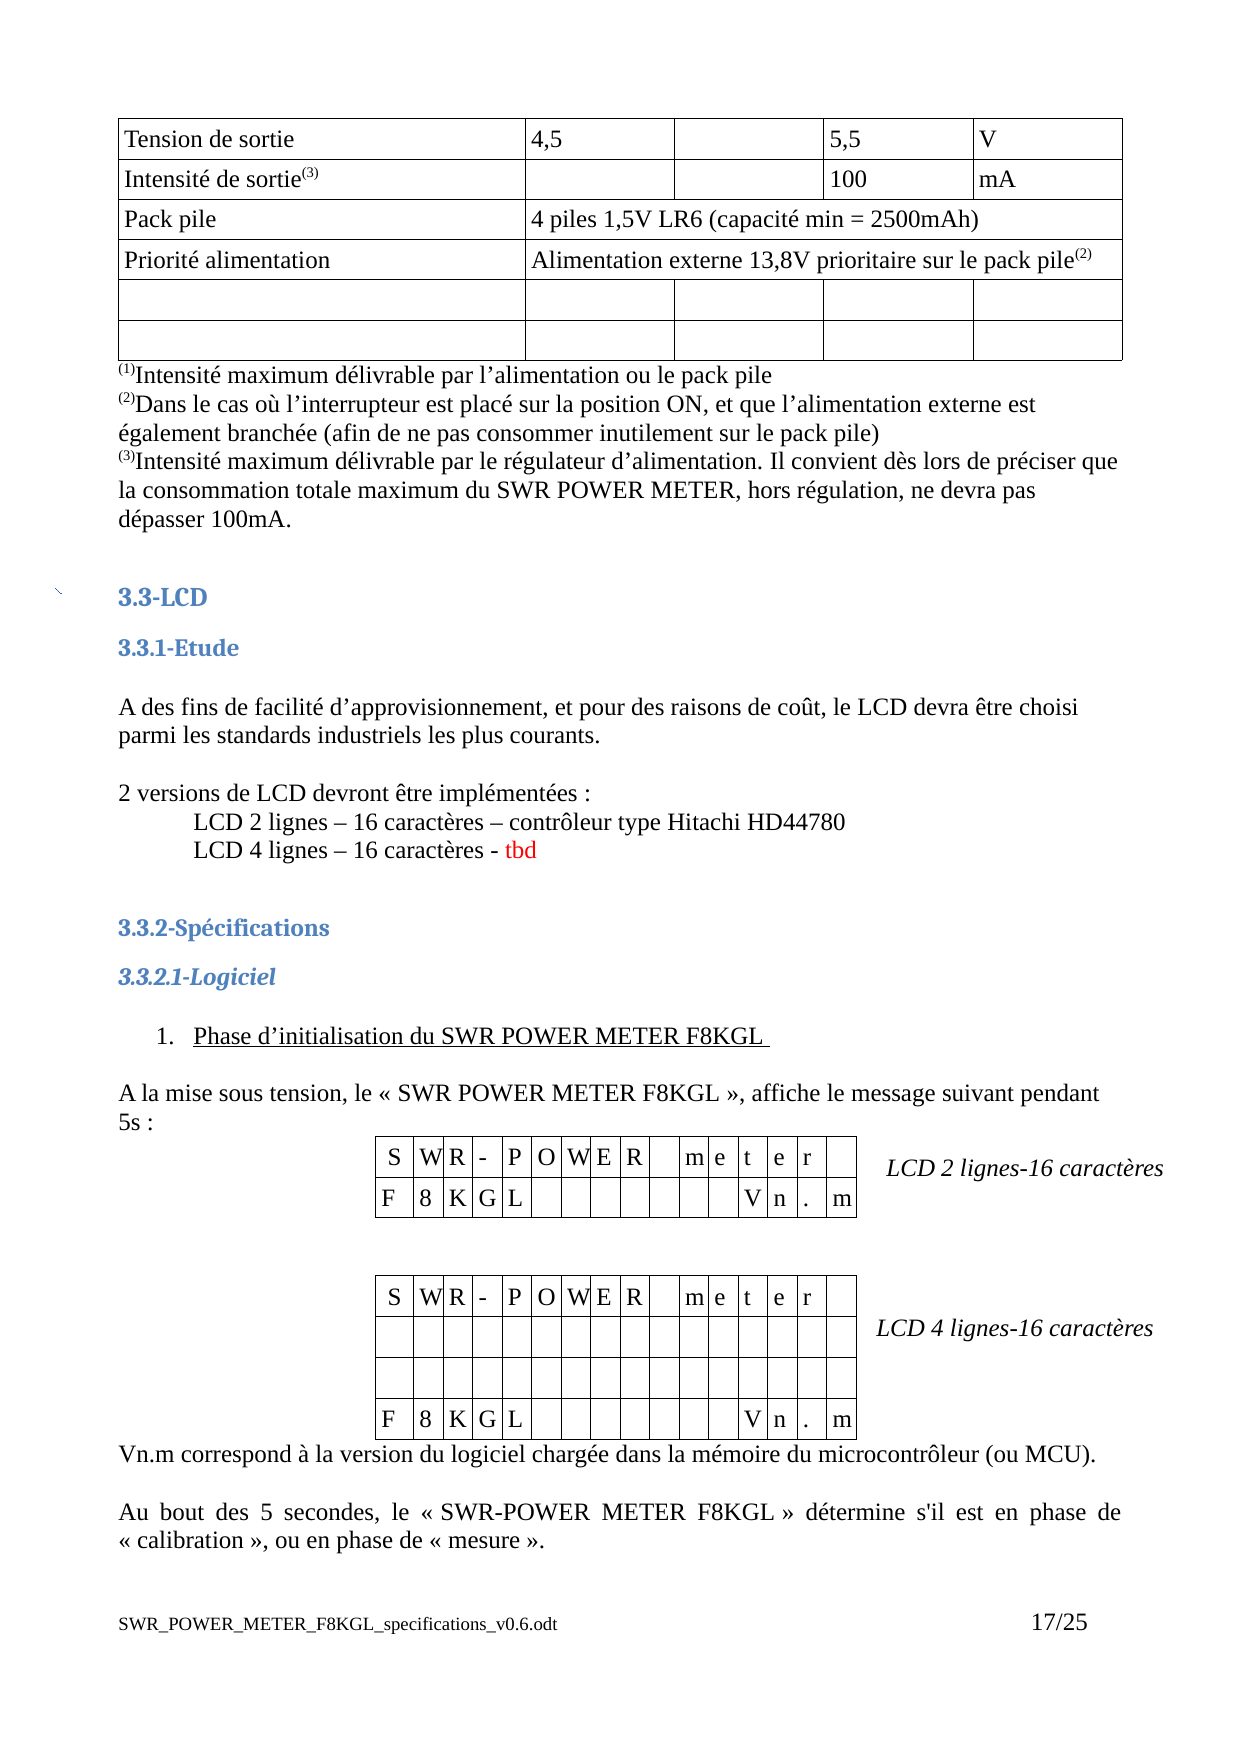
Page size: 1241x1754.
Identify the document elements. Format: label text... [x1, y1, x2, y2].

table_header R [444, 1137, 472, 1177]
table_cell 100 [824, 160, 973, 199]
table_header r [798, 1137, 826, 1177]
table_header [650, 1137, 679, 1177]
table_header [650, 1358, 679, 1398]
table_cell m [827, 1399, 856, 1439]
table_header [473, 1358, 502, 1398]
table_cell L [503, 1399, 531, 1439]
table_header - [473, 1276, 502, 1316]
table_cell [709, 1317, 738, 1357]
table_header R [621, 1137, 649, 1177]
table_cell n [768, 1399, 797, 1439]
table_cell [591, 1399, 620, 1439]
table_cell m [827, 1178, 856, 1217]
table_cell [675, 321, 823, 360]
table_header [827, 1137, 856, 1177]
table_cell [119, 321, 525, 360]
table_header [709, 1358, 738, 1398]
table_header r [798, 1276, 826, 1316]
table_header O [532, 1276, 561, 1316]
table_cell 8 [414, 1178, 443, 1217]
table_cell [974, 321, 1122, 360]
table_cell [562, 1399, 590, 1439]
table_cell [562, 1317, 590, 1357]
table_cell 4 piles 1,5V LR6 (capacité min = 2500mAh) [526, 200, 1122, 239]
table_header [680, 1358, 708, 1398]
table_header - [473, 1137, 502, 1177]
table_header [376, 1358, 413, 1398]
table_cell [473, 1317, 502, 1357]
table_header P [503, 1276, 531, 1316]
table_cell Intensité de sortie(3) [119, 160, 525, 199]
table_header [798, 1358, 826, 1398]
table_cell [621, 1178, 649, 1217]
table_cell [621, 1317, 649, 1357]
table_header W [562, 1137, 590, 1177]
table_cell [709, 1399, 738, 1439]
table_cell [680, 1399, 708, 1439]
subtitle 3.3.1-Etude [118, 634, 1122, 663]
table_cell [532, 1178, 561, 1217]
table_cell [532, 1399, 561, 1439]
table_header e [768, 1137, 797, 1177]
table_cell Alimentation externe 13,8V prioritaire sur le pack pile(2) [526, 240, 1122, 279]
text (3)Intensité maximum délivrable par le régulateur d’alimentation. Il convient dès lors de préciser que la consommation totale maximum du SWR POWER METER, hors régulation, ne devra pas dépasser 100mA. [118, 446, 1122, 533]
table_header [827, 1276, 856, 1316]
table_cell [526, 160, 674, 199]
table_cell [562, 1178, 590, 1217]
table_cell [526, 280, 674, 320]
table_cell L [503, 1178, 531, 1217]
table_header t [739, 1276, 767, 1316]
subtitle 3.3-LCD [118, 582, 1122, 613]
table_cell [739, 1317, 767, 1357]
table_header [414, 1358, 443, 1398]
table_header S [376, 1137, 413, 1177]
table_cell [709, 1178, 738, 1217]
text LCD 4 lignes – 16 caractères - tbd [118, 835, 1122, 864]
subtitle 3.3.2.1-Logiciel [118, 963, 1122, 992]
table_cell [526, 321, 674, 360]
table_header [650, 1276, 679, 1316]
table_header W [562, 1276, 590, 1316]
table_cell [798, 1317, 826, 1357]
table_cell V [739, 1399, 767, 1439]
table_cell 8 [414, 1399, 443, 1439]
table_cell K [444, 1178, 472, 1217]
text (1)Intensité maximum délivrable par l’alimentation ou le pack pile [118, 361, 1122, 389]
table_header [739, 1358, 767, 1398]
table_cell [444, 1317, 472, 1357]
table_cell 5,5 [824, 119, 973, 158]
text Vn.m correspond à la version du logiciel chargée dans la mémoire du microcontrôleur (ou MCU). [118, 1439, 1122, 1468]
text 2 versions de LCD devront être implémentées : [118, 778, 1122, 807]
table_cell V [739, 1178, 767, 1217]
table_header P [503, 1137, 531, 1177]
table_cell [675, 280, 823, 320]
table_cell [650, 1178, 679, 1217]
table_cell [768, 1317, 797, 1357]
table_cell Tension de sortie [119, 119, 525, 158]
table_header [591, 1358, 620, 1398]
text (2)Dans le cas où l’interrupteur est placé sur la position ON, et que l’alimentation externe est également branchée (afin de ne pas consommer inutilement sur le pack pile) [118, 389, 1122, 446]
subtitle 3.3.2-Spécifications [118, 914, 1122, 942]
table_cell [591, 1178, 620, 1217]
table_cell F [376, 1399, 413, 1439]
table_header [768, 1358, 797, 1398]
text Au bout des 5 secondes, le « SWR-POWER METER F8KGL » détermine s'il est en phase de « calibration », ou en phase de « mesure ». [118, 1497, 1122, 1554]
table_header [532, 1358, 561, 1398]
table_header R [621, 1276, 649, 1316]
table_cell [974, 280, 1122, 320]
table_header t [739, 1137, 767, 1177]
table_header [503, 1358, 531, 1398]
table_cell V [974, 119, 1122, 158]
table_cell [650, 1317, 679, 1357]
table_header E [591, 1276, 620, 1316]
table_header O [532, 1137, 561, 1177]
table_header W [414, 1137, 443, 1177]
table_header e [768, 1276, 797, 1316]
table_header m [680, 1276, 708, 1316]
table_cell [621, 1399, 649, 1439]
table_cell 4,5 [526, 119, 674, 158]
table_header e [709, 1137, 738, 1177]
table_cell K [444, 1399, 472, 1439]
table_cell [650, 1399, 679, 1439]
table_cell [827, 1317, 856, 1357]
table_cell [680, 1317, 708, 1357]
table_cell [414, 1317, 443, 1357]
table_cell [675, 160, 823, 199]
table_cell F [376, 1178, 413, 1217]
table_header [827, 1358, 856, 1398]
table_cell [824, 280, 973, 320]
table_cell [376, 1317, 413, 1357]
table_cell [591, 1317, 620, 1357]
table_cell . [798, 1178, 826, 1217]
table_cell [675, 119, 823, 158]
table_header [562, 1358, 590, 1398]
text LCD 2 lignes – 16 caractères – contrôleur type Hitachi HD44780 [118, 807, 1122, 835]
text A des fins de facilité d’approvisionnement, et pour des raisons de coût, le LCD devra être choisi parmi les standards industriels les plus courants. [118, 692, 1122, 749]
table_cell G [473, 1178, 502, 1217]
table_header E [591, 1137, 620, 1177]
text A la mise sous tension, le « SWR POWER METER F8KGL », affiche le message suivant pendant 5s : [118, 1078, 1122, 1136]
table_header e [709, 1276, 738, 1316]
table_header W [414, 1276, 443, 1316]
table_cell [824, 321, 973, 360]
table_cell Pack pile [119, 200, 525, 239]
table_cell G [473, 1399, 502, 1439]
table_cell mA [974, 160, 1122, 199]
table_header S [376, 1276, 413, 1316]
table_header m [680, 1137, 708, 1177]
table_header [621, 1358, 649, 1398]
table_cell Priorité alimentation [119, 240, 525, 279]
table_cell n [768, 1178, 797, 1217]
table_cell [532, 1317, 561, 1357]
table_cell . [798, 1399, 826, 1439]
table_header R [444, 1276, 472, 1316]
table_cell [503, 1317, 531, 1357]
table_cell [119, 280, 525, 320]
table_cell [680, 1178, 708, 1217]
list Phase d’initialisation du SWR POWER METER F8KGL [156, 1021, 1122, 1049]
table_header [444, 1358, 472, 1398]
